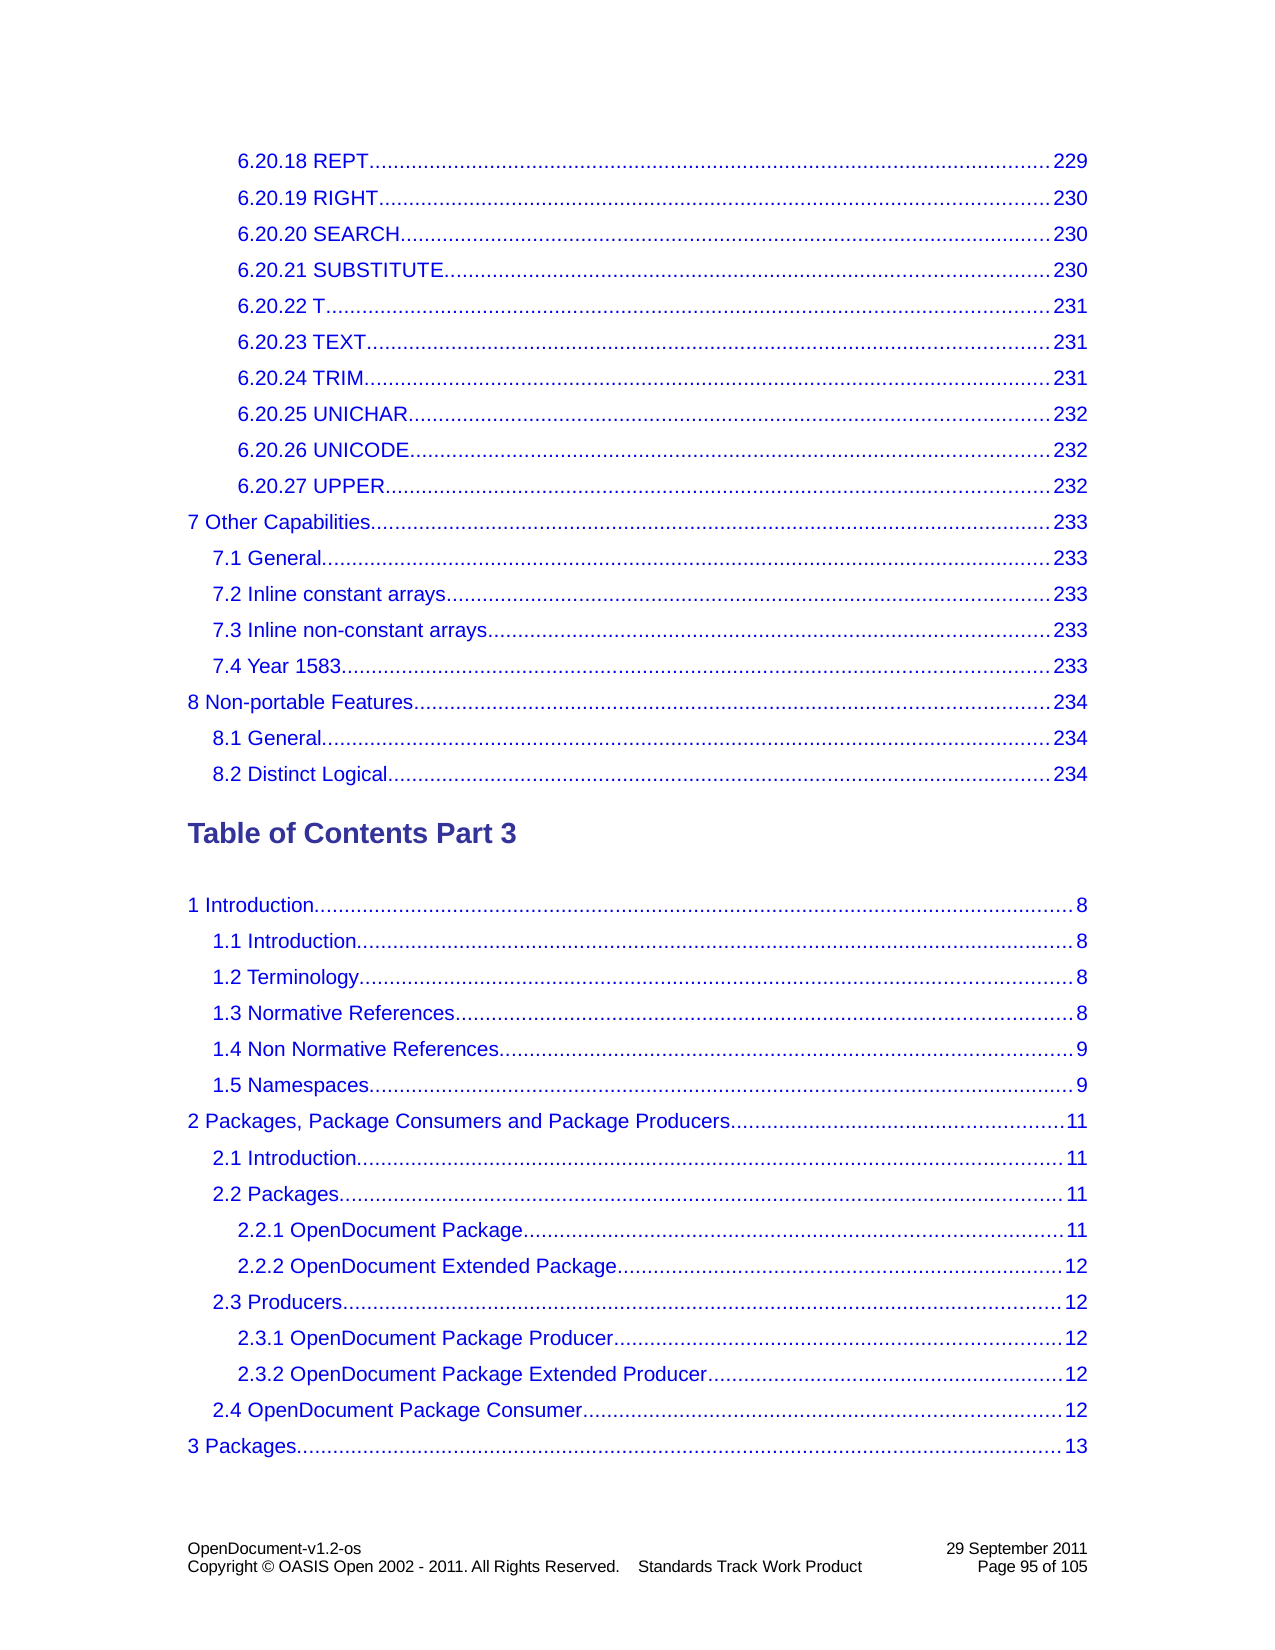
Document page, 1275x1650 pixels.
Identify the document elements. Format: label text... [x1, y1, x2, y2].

text 6.20.21 SUBSTITUTE 230 [237, 258, 1088, 282]
text 2.2.1 OpenDocument Package 11 [237, 1218, 1088, 1242]
text 7 Other Capabilities 233 [187, 510, 1088, 534]
text 7.3 Inline non-constant arrays 233 [212, 618, 1088, 642]
text 6.20.18 REPT 229 [237, 150, 1088, 173]
text 6.20.22 T 231 [237, 294, 1088, 318]
text 3 Packages 13 [187, 1434, 1088, 1458]
text 2.4 OpenDocument Package Consumer 12 [212, 1398, 1088, 1422]
text 1 Introduction 8 [187, 894, 1088, 917]
text 6.20.26 UNICODE 232 [237, 438, 1088, 462]
text 1.3 Normative References 8 [212, 1002, 1088, 1025]
title Table of Contents Part 3 [187, 817, 1088, 850]
text 6.20.23 TEXT 231 [237, 330, 1088, 354]
text 2.3.1 OpenDocument Package Producer 12 [237, 1326, 1088, 1350]
text 8 Non-portable Features 234 [187, 691, 1088, 714]
text 1.1 Introduction 8 [212, 930, 1088, 953]
text 2 Packages, Package Consumers and Package Producers 11 [187, 1110, 1088, 1133]
text 1.2 Terminology 8 [212, 966, 1088, 989]
text 6.20.27 UPPER 232 [237, 474, 1088, 498]
text 6.20.19 RIGHT 230 [237, 186, 1088, 209]
text 6.20.24 TRIM 231 [237, 366, 1088, 390]
text 7.4 Year 1583 233 [212, 654, 1088, 678]
text 6.20.20 SEARCH 230 [237, 222, 1088, 246]
text 2.1 Introduction 11 [212, 1146, 1088, 1169]
text 2.2 Packages 11 [212, 1182, 1088, 1206]
text 8.2 Distinct Logical 234 [212, 763, 1088, 786]
text 1.5 Namespaces 9 [212, 1074, 1088, 1097]
text 6.20.25 UNICHAR 232 [237, 402, 1088, 426]
text 8.1 General 234 [212, 727, 1088, 750]
text 7.1 General 233 [212, 546, 1088, 570]
text 2.3.2 OpenDocument Package Extended Producer 12 [237, 1362, 1088, 1386]
text 1.4 Non Normative References 9 [212, 1038, 1088, 1061]
text 7.2 Inline constant arrays 233 [212, 582, 1088, 606]
text 2.2.2 OpenDocument Extended Package 12 [237, 1254, 1088, 1278]
text 2.3 Producers 12 [212, 1290, 1088, 1314]
